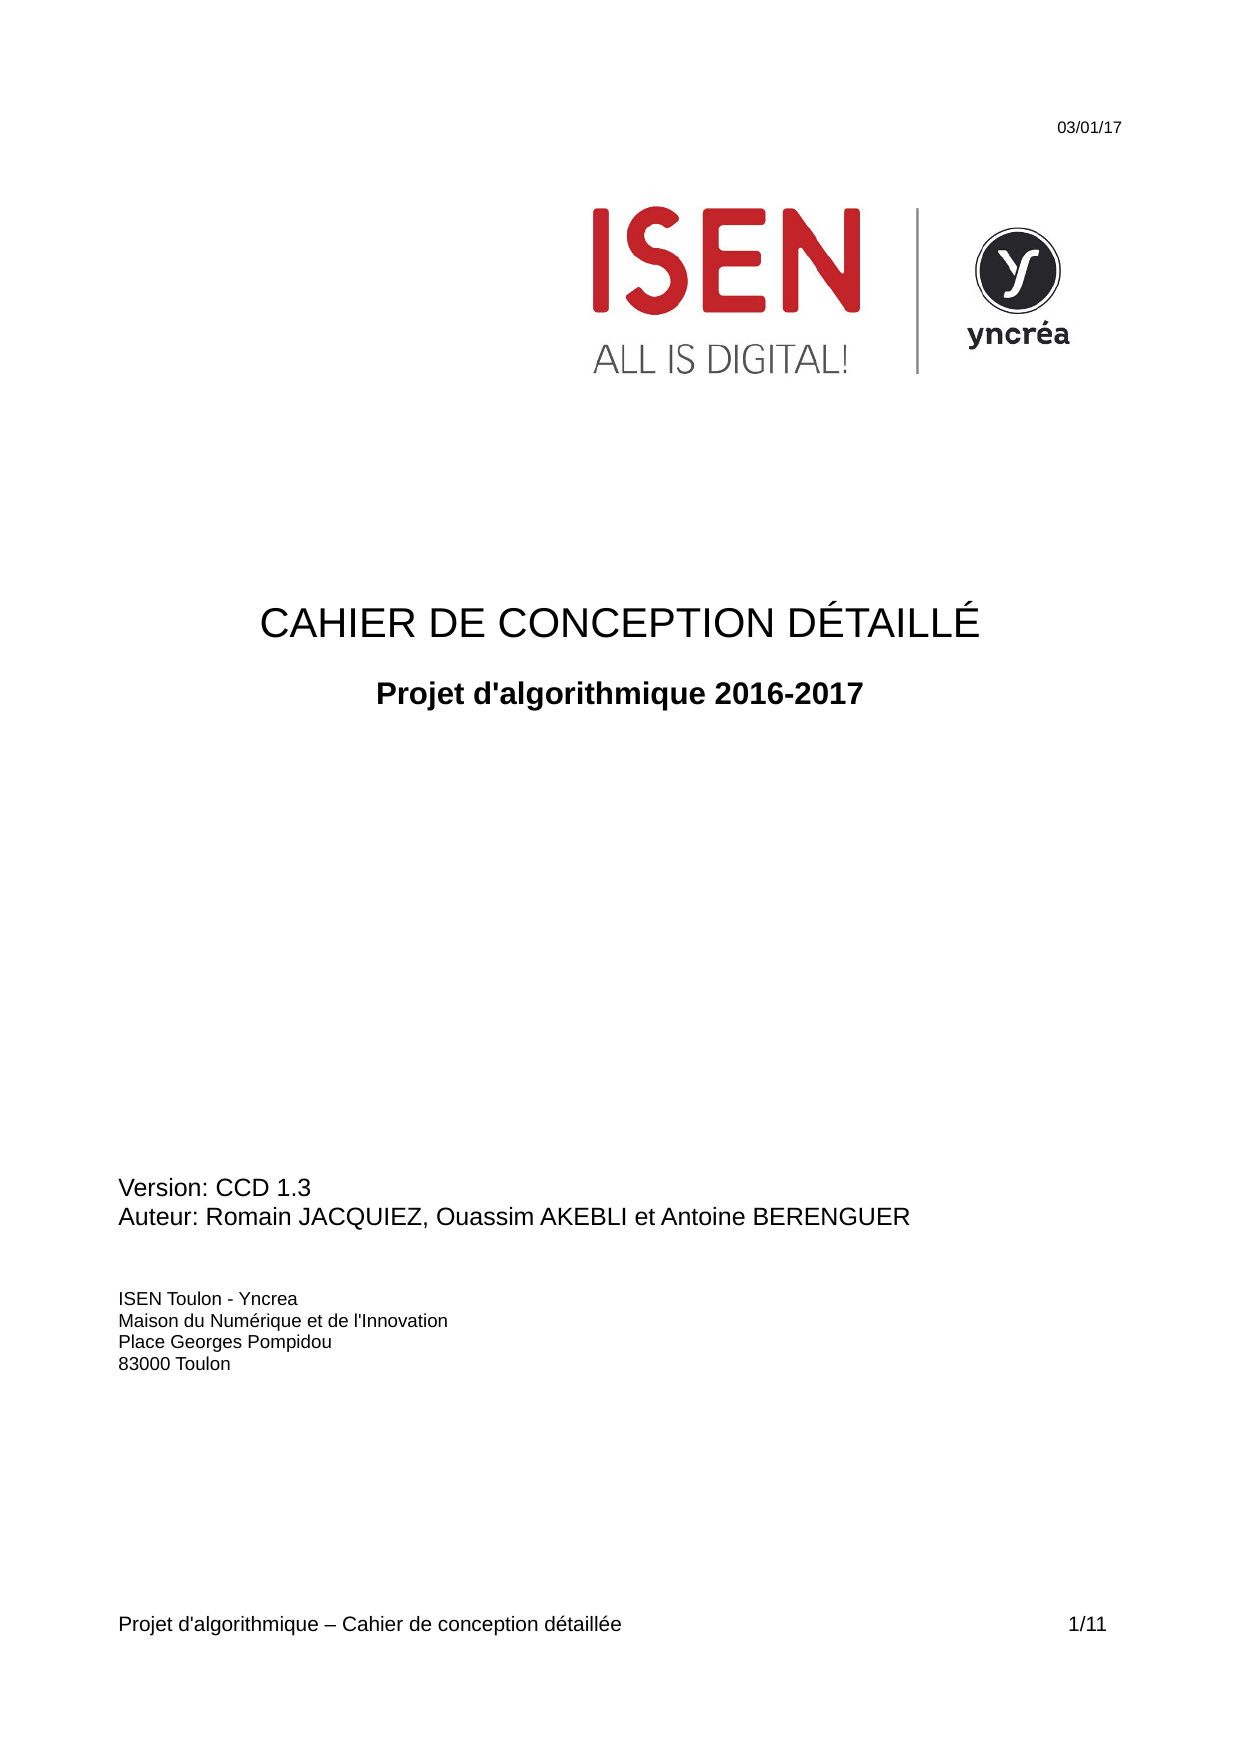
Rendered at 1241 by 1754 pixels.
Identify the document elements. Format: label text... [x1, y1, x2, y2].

text 83000 Toulon [118, 1353, 1122, 1374]
text ISEN Toulon - Yncrea Maison du Numérique et de l'Innovation Place Georges Pompidou [118, 1288, 1122, 1353]
text Projet d'algorithmique 2016-2017 [118, 675, 1122, 711]
text Auteur: Romain JACQUIEZ, Ouassim AKEBLI et Antoine BERENGUER [118, 1202, 1122, 1231]
text Version: CCD 1.3 [118, 1173, 1122, 1202]
text CAHIER DE CONCEPTION DÉTAILLÉ [118, 598, 1122, 646]
picture [541, 168, 1120, 405]
